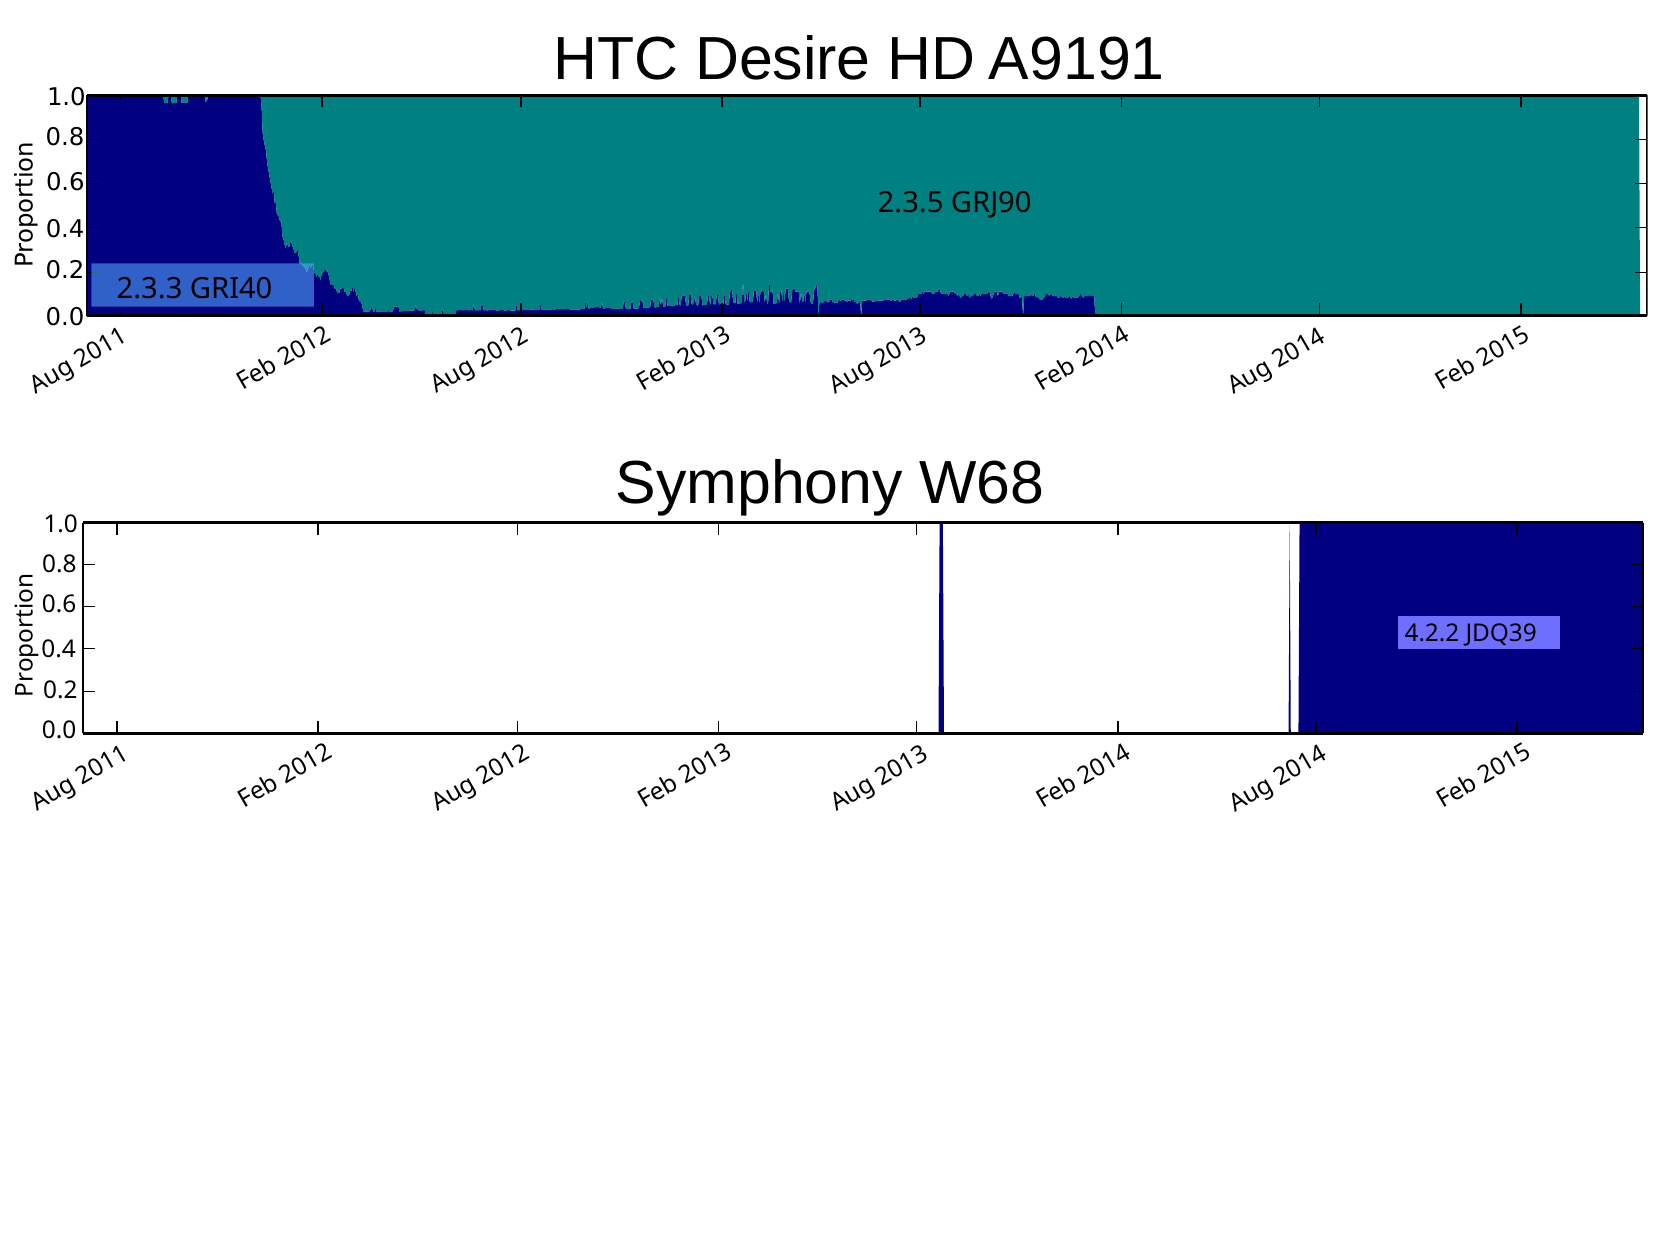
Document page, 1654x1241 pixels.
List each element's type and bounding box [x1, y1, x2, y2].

picture [14, 35, 1648, 813]
